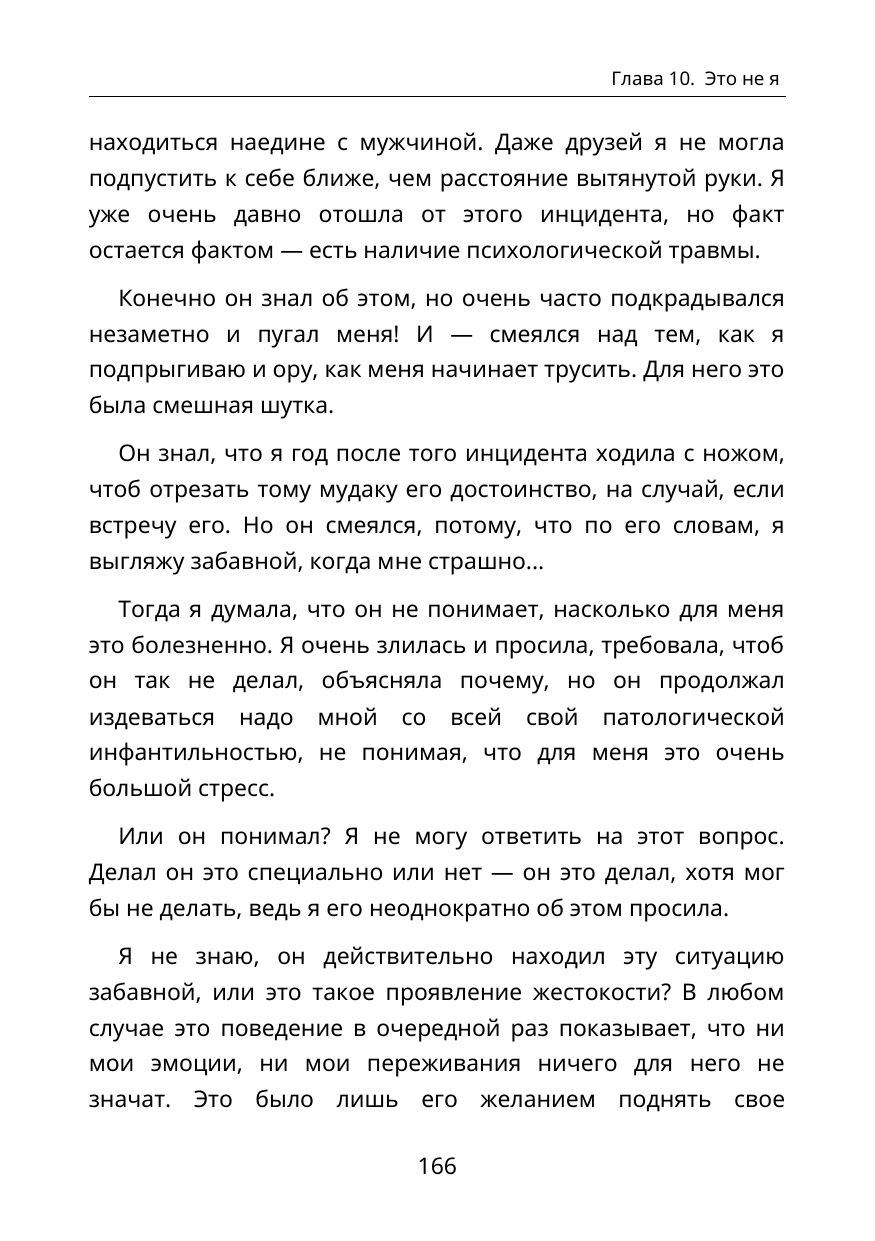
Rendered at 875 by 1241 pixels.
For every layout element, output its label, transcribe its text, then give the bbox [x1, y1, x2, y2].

text Он знал, что я год после того инцидента ходила с ножом, чтоб отрезать тому мудаку его достоинство, на случай, если встречу его. Но он смеялся, потому, что по его словам, я выгляжу забавной, когда мне страшно... [88, 437, 786, 576]
text Я не знаю, он действительно находил эту ситуацию забавной, или это такое проявление жестокости? В любом случае это поведение в очередной раз показывает, что ни мои эмоции, ни мои переживания ничего для него не значат. Это было лишь его желанием поднять свое [88, 939, 786, 1114]
text Тогда я думала, что он не понимает, насколько для меня это болезненно. Я очень злилась и просила, требовала, чтоб он так не делал, объясняла почему, но он продолжал издеваться надо мной со всей свой патологической инфантильностью, не понимая, что для меня это очень большой стресс. [88, 593, 786, 803]
text Или он понимал? Я не могу ответить на этот вопрос. Делал он это специально или нет — он это делал, хотя мог бы не делать, ведь я его неоднократно об этом просила. [88, 820, 786, 923]
text Конечно он знал об этом, но очень часто подкрадывался незаметно и пугал меня! И — смеялся над тем, как я подпрыгиваю и ору, как меня начинает трусить. Для него это была смешная шутка. [88, 282, 786, 421]
text находиться наедине с мужчиной. Даже друзей я не могла подпустить к себе ближе, чем расстояние вытянутой руки. Я уже очень давно отошла от этого инцидента, но факт остается фактом — есть наличие психологической травмы. [88, 126, 786, 265]
